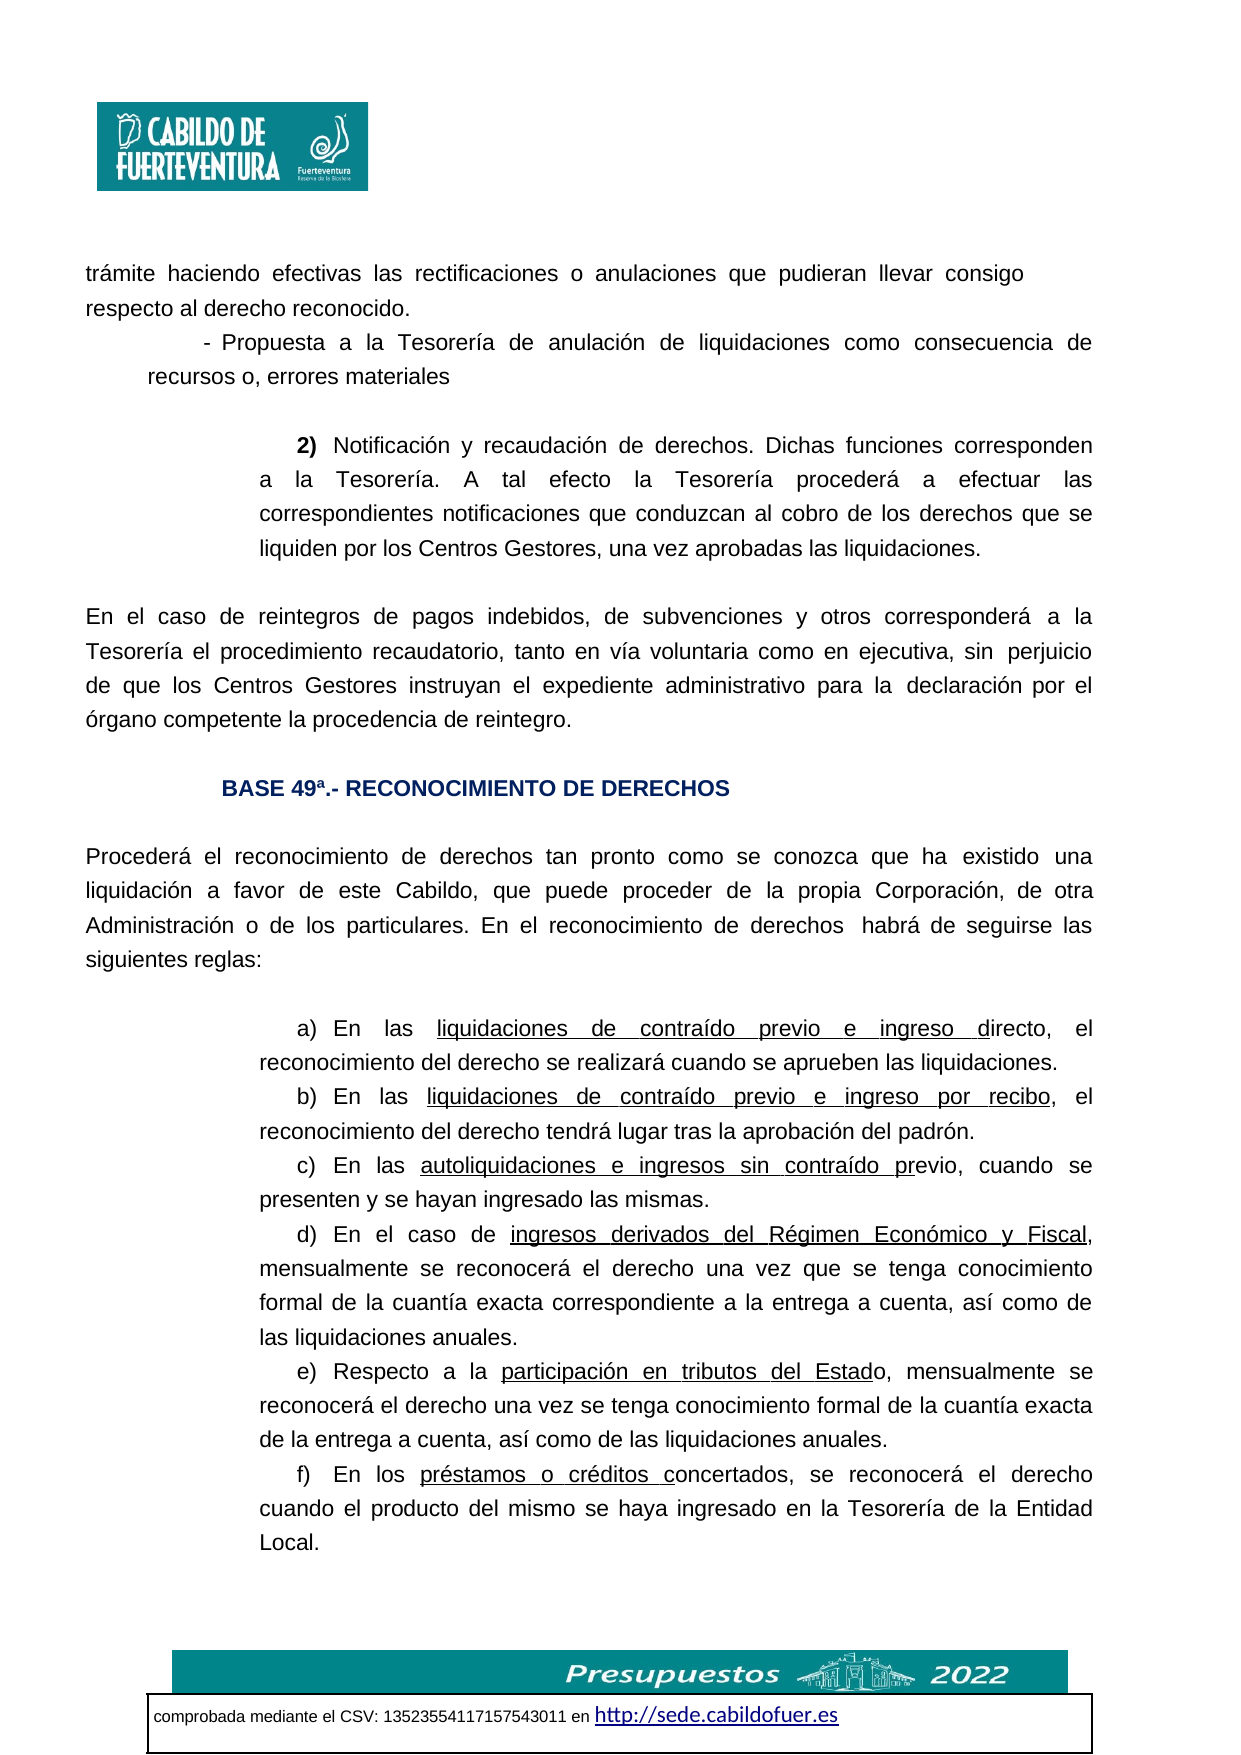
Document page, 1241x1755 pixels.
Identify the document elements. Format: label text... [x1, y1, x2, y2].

list En el caso de ingresos derivados del Régimen Económico y Fiscal, mensualmente se reconocerá el derecho una vez que se tenga conocimiento formal de la cuantía exacta correspondiente a la entrega a cuenta, así como de las liquidaciones anuales. [223, 1221, 1093, 1350]
list Notificación y recaudación de derechos. Dichas funciones corresponden a la Tesorería. A tal efecto la Tesorería procederá a efectuar las correspondientes notificaciones que conduzcan al cobro de los derechos que se liquiden por los Centros Gestores, una vez aprobadas las liquidaciones. [223, 432, 1093, 561]
list Respecto a la participación en tributos del Estado, mensualmente se reconocerá el derecho una vez se tenga conocimiento formal de la cuantía exacta de la entrega a cuenta, así como de las liquidaciones anuales. [223, 1358, 1093, 1453]
list En las liquidaciones de contraído previo e ingreso directo, el reconocimiento del derecho se realizará cuando se aprueben las liquidaciones. [223, 1015, 1093, 1075]
list En las autoliquidaciones e ingresos sin contraído previo, cuando se presenten y se hayan ingresado las mismas. [223, 1152, 1093, 1213]
list En los préstamos o créditos concertados, se reconocerá el derecho cuando el producto del mismo se haya ingresado en la Tesorería de la Entidad Local. [223, 1461, 1093, 1556]
text trámite haciendo efectivas las rectificaciones o anulaciones que pudieran llevar consigo respecto al derecho reconocido. [85, 260, 1093, 321]
list Propuesta a la Tesorería de anulación de liquidaciones como consecuencia de recursos o, errores materiales [129, 329, 1093, 389]
text En el caso de reintegros de pagos indebidos, de subvenciones y otros corresponderá a la Tesorería el procedimiento recaudatorio, tanto en vía voluntaria como en ejecutiva, sin perjuicio de que los Centros Gestores instruyan el expediente administrativo para la declaración por el órgano competente la procedencia de reintegro. [85, 603, 1093, 732]
list En las liquidaciones de contraído previo e ingreso por recibo, el reconocimiento del derecho tendrá lugar tras la aprobación del padrón. [223, 1083, 1093, 1144]
text Procederá el reconocimiento de derechos tan pronto como se conozca que ha existido una liquidación a favor de este Cabildo, que puede proceder de la propia Corporación, de otra Administración o de los particulares. En el reconocimiento de derechos habrá de seguirse las siguientes reglas: [85, 843, 1093, 972]
subtitle BASE 49ª.- RECONOCIMIENTO DE DERECHOS [221, 775, 1107, 801]
